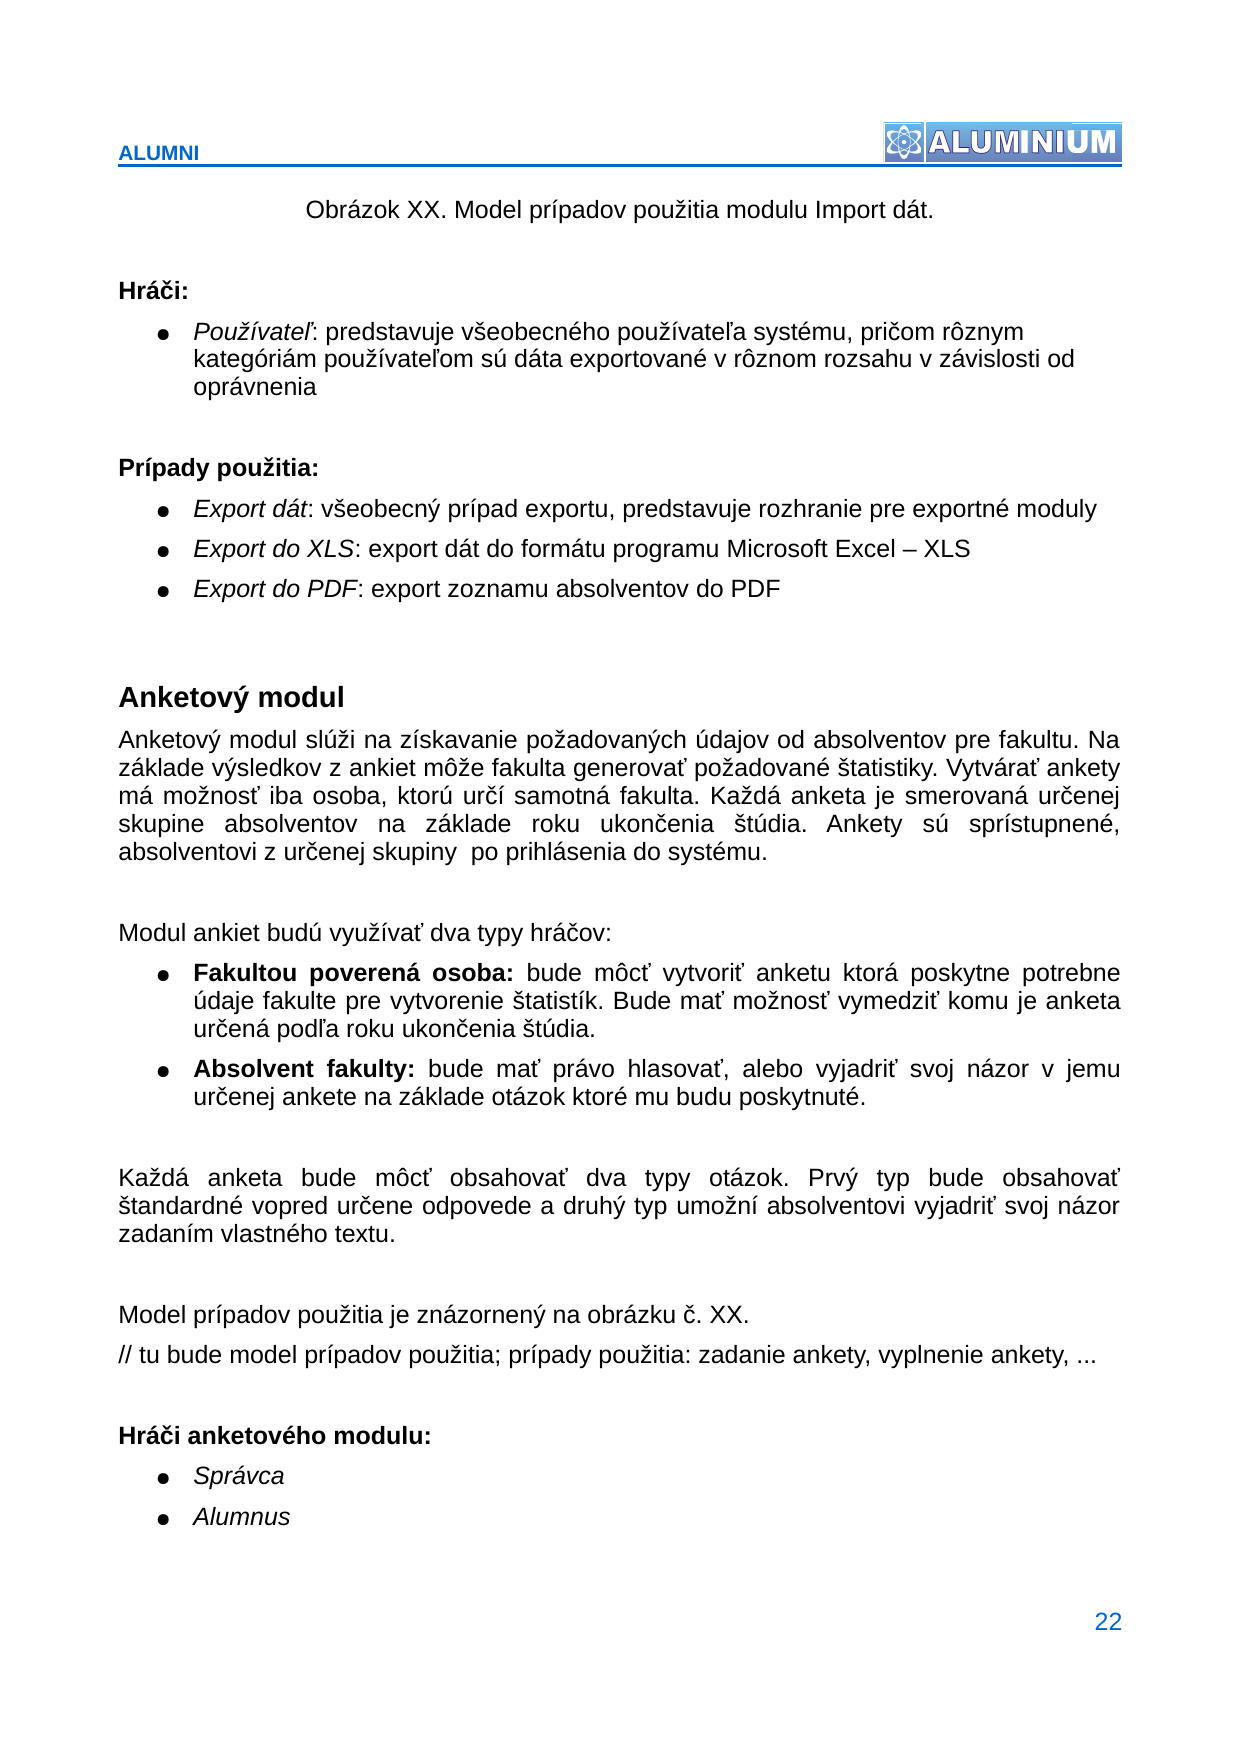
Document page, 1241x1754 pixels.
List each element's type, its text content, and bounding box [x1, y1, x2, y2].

text Anketový modul slúži na získavanie požadovaných údajov od absolventov pre fakultu. Na základe výsledkov z ankiet môže fakulta generovať požadované štatistiky. Vytvárať ankety má možnosť iba osoba, ktorú určí samotná fakulta. Každá anketa je smerovaná určenej skupine absolventov na základe roku ukončenia štúdia. Ankety sú sprístupnené, absolventovi z určenej skupiny po prihlásenia do systému. [118, 726, 1122, 866]
list Používateľ: predstavuje všeobecného používateľa systému, pričom rôznym kategóriám používateľom sú dáta exportované v rôznom rozsahu v závislosti od oprávnenia [156, 317, 1122, 401]
subtitle Anketový modul [118, 681, 1122, 713]
list Správca [156, 1462, 1122, 1490]
list Absolvent fakulty: bude mať právo hlasovať, alebo vyjadriť svoj názor v jemu určenej ankete na základe otázok ktoré mu budu poskytnuté. [156, 1055, 1122, 1111]
text Každá anketa bude môcť obsahovať dva typy otázok. Prvý typ bude obsahovať štandardné vopred určene odpovede a druhý typ umožní absolventovi vyjadriť svoj názor zadaním vlastného textu. [118, 1164, 1122, 1248]
text Model prípadov použitia je znázornený na obrázku č. XX. [118, 1301, 1122, 1328]
list Fakultou poverená osoba: bude môcť vytvoriť anketu ktorá poskytne potrebne údaje fakulte pre vytvorenie štatistík. Bude mať možnosť vymedziť komu je anketa určená podľa roku ukončenia štúdia. [156, 959, 1122, 1043]
text Hráči: [118, 277, 1122, 305]
text // tu bude model prípadov použitia; prípady použitia: zadanie ankety, vyplnenie ankety, ... [118, 1341, 1122, 1369]
list Alumnus [156, 1503, 1122, 1531]
text Prípady použitia: [118, 454, 1122, 482]
text Modul ankiet budú využívať dva typy hráčov: [118, 918, 1122, 946]
text Hráči anketového modulu: [118, 1422, 1122, 1450]
list Export do XLS: export dát do formátu programu Microsoft Excel – XLS [156, 535, 1122, 563]
text Obrázok XX. Model prípadov použitia modulu Import dát. [118, 196, 1122, 224]
list Export dát: všeobecný prípad exportu, predstavuje rozhranie pre exportné moduly [156, 494, 1122, 522]
list Export do PDF: export zoznamu absolventov do PDF [156, 575, 1122, 603]
